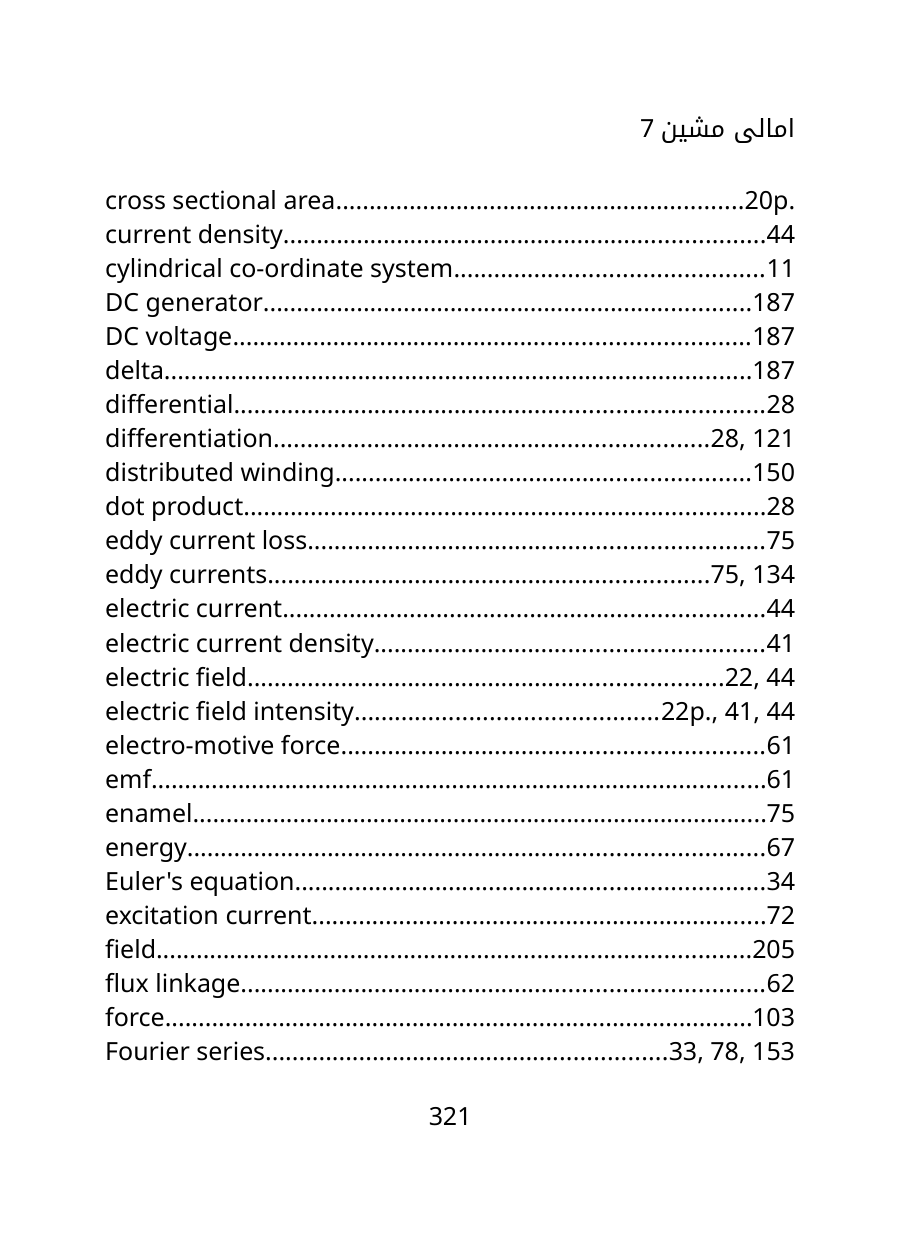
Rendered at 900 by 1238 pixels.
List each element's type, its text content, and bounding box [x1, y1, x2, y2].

text Fourier series 33, 78, 153 [105, 1034, 795, 1068]
text field 205 [105, 932, 795, 966]
text excitation current 72 [105, 898, 795, 932]
text delta 187 [105, 353, 795, 387]
text eddy currents 75, 134 [105, 557, 795, 591]
text current density 44 [105, 216, 795, 251]
text electric field 22, 44 [105, 659, 795, 693]
text force 103 [105, 1000, 795, 1034]
text electric current density 41 [105, 625, 795, 659]
text cylindrical co-ordinate system 11 [105, 251, 795, 284]
text DC generator 187 [105, 284, 795, 319]
text eddy current loss 75 [105, 523, 795, 557]
text differentiation 28, 121 [105, 421, 795, 455]
text electro-motive force 61 [105, 727, 795, 761]
text distributed winding 150 [105, 455, 795, 489]
text emf 61 [105, 761, 795, 796]
text enamel 75 [105, 796, 795, 829]
text cross sectional area 20p. [105, 182, 795, 216]
text Euler's equation 34 [105, 864, 795, 898]
text DC voltage 187 [105, 319, 795, 353]
text flux linkage 62 [105, 966, 795, 1000]
text dot product 28 [105, 489, 795, 523]
text energy 67 [105, 829, 795, 864]
text electric field intensity 22p., 41, 44 [105, 693, 795, 727]
text electric current 44 [105, 591, 795, 625]
text differential 28 [105, 387, 795, 421]
